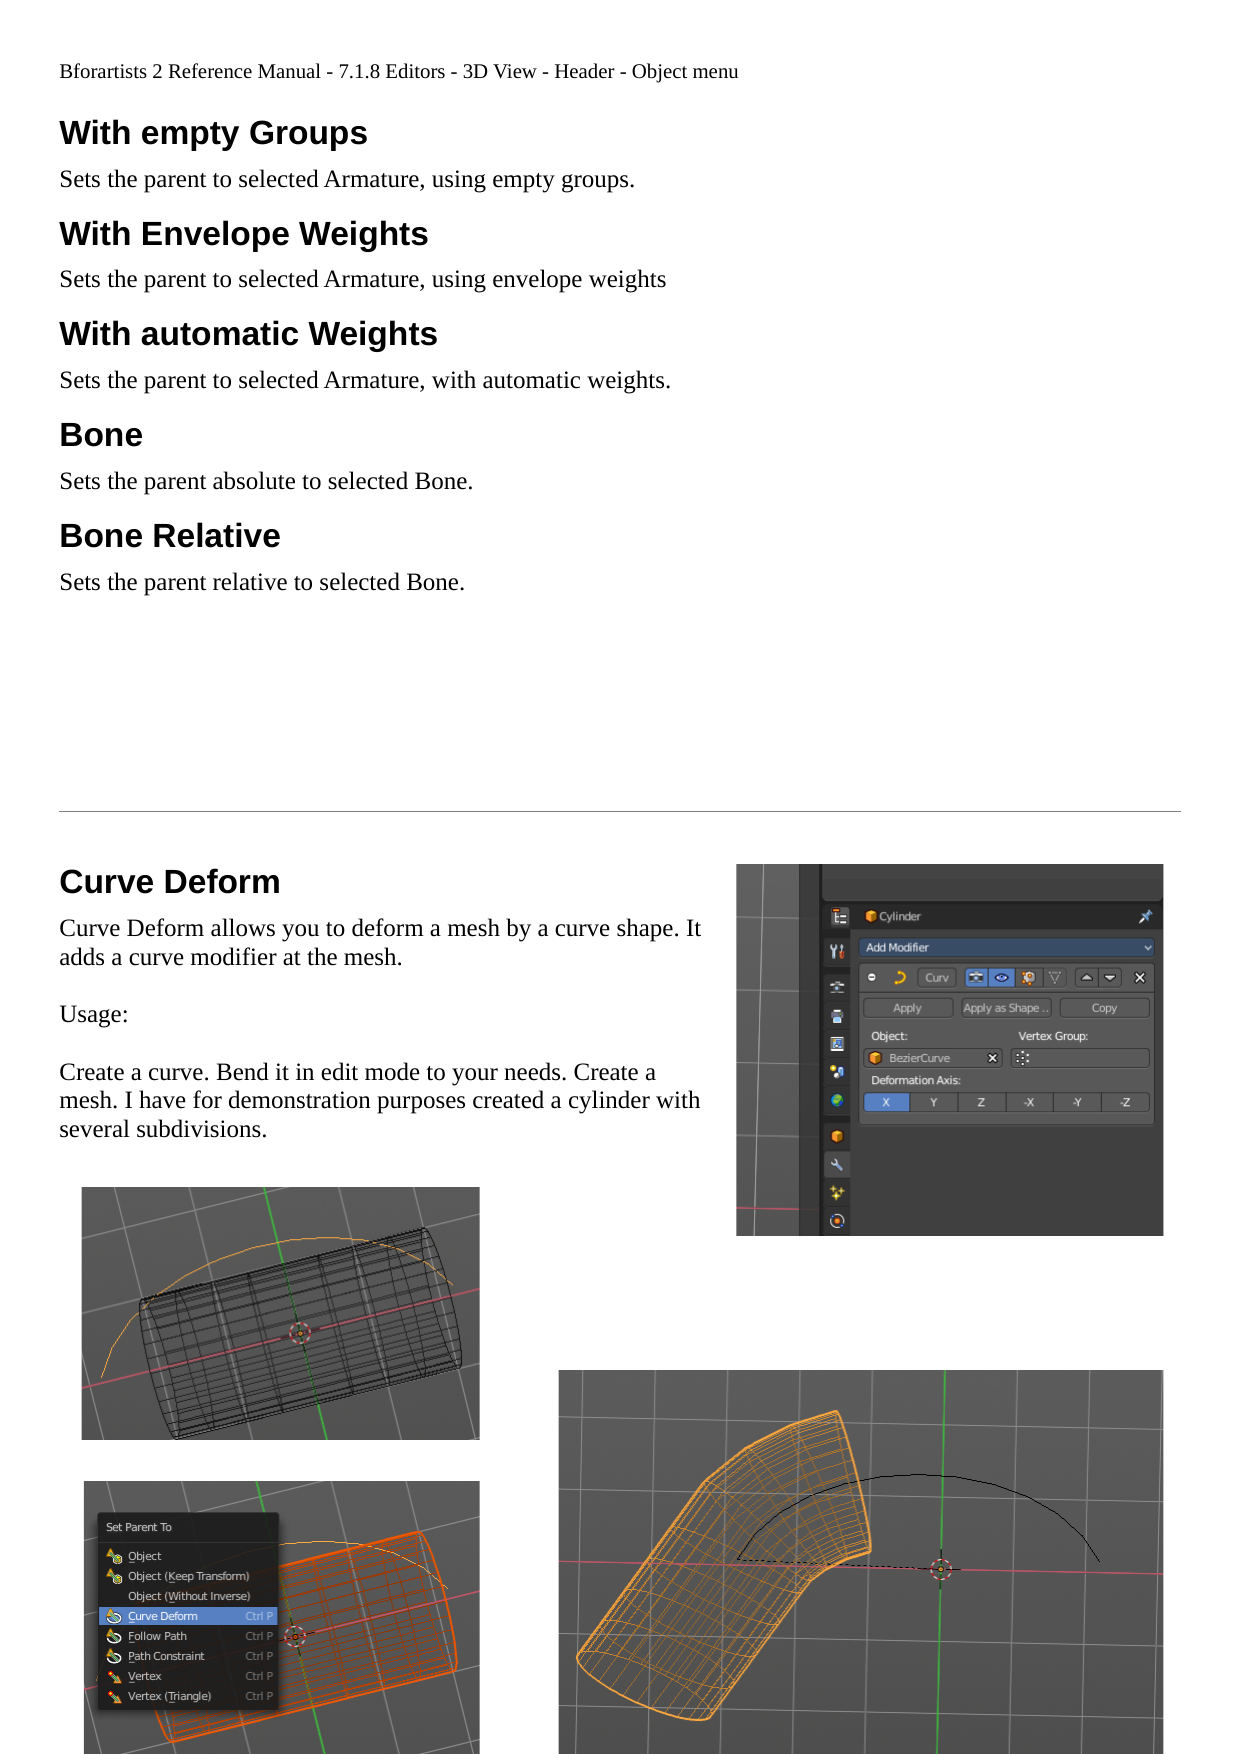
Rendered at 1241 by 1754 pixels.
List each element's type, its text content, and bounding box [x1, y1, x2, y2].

picture [83, 1481, 480, 1754]
subtitle Bone [59, 415, 1181, 453]
text Sets the parent to selected Armature, with automatic weights. [59, 365, 1181, 394]
text Curve Deform allows you to deform a mesh by a curve shape. It adds a curve modifier at the mesh. [59, 913, 736, 970]
text Sets the parent absolute to selected Bone. [59, 466, 1181, 495]
picture [736, 864, 1164, 1236]
subtitle With empty Groups [59, 113, 1181, 151]
text Sets the parent relative to selected Bone. [59, 567, 1181, 595]
text Create a curve. Bend it in edit mode to your needs. Create a mesh. I have for demonstration purposes created a cylinder with several subdivisions. [59, 1057, 736, 1143]
text Usage: [59, 999, 736, 1028]
subtitle With Envelope Weights [59, 213, 1181, 252]
subtitle Bone Relative [59, 516, 1181, 554]
subtitle With automatic Weights [59, 314, 1181, 353]
picture [558, 1370, 1164, 1754]
subtitle Curve Deform [59, 862, 1181, 900]
picture [81, 1187, 480, 1440]
text Sets the parent to selected Armature, using empty groups. [59, 164, 1181, 192]
text [1164, 999, 1181, 1028]
text Sets the parent to selected Armature, using envelope weights [59, 264, 1181, 293]
